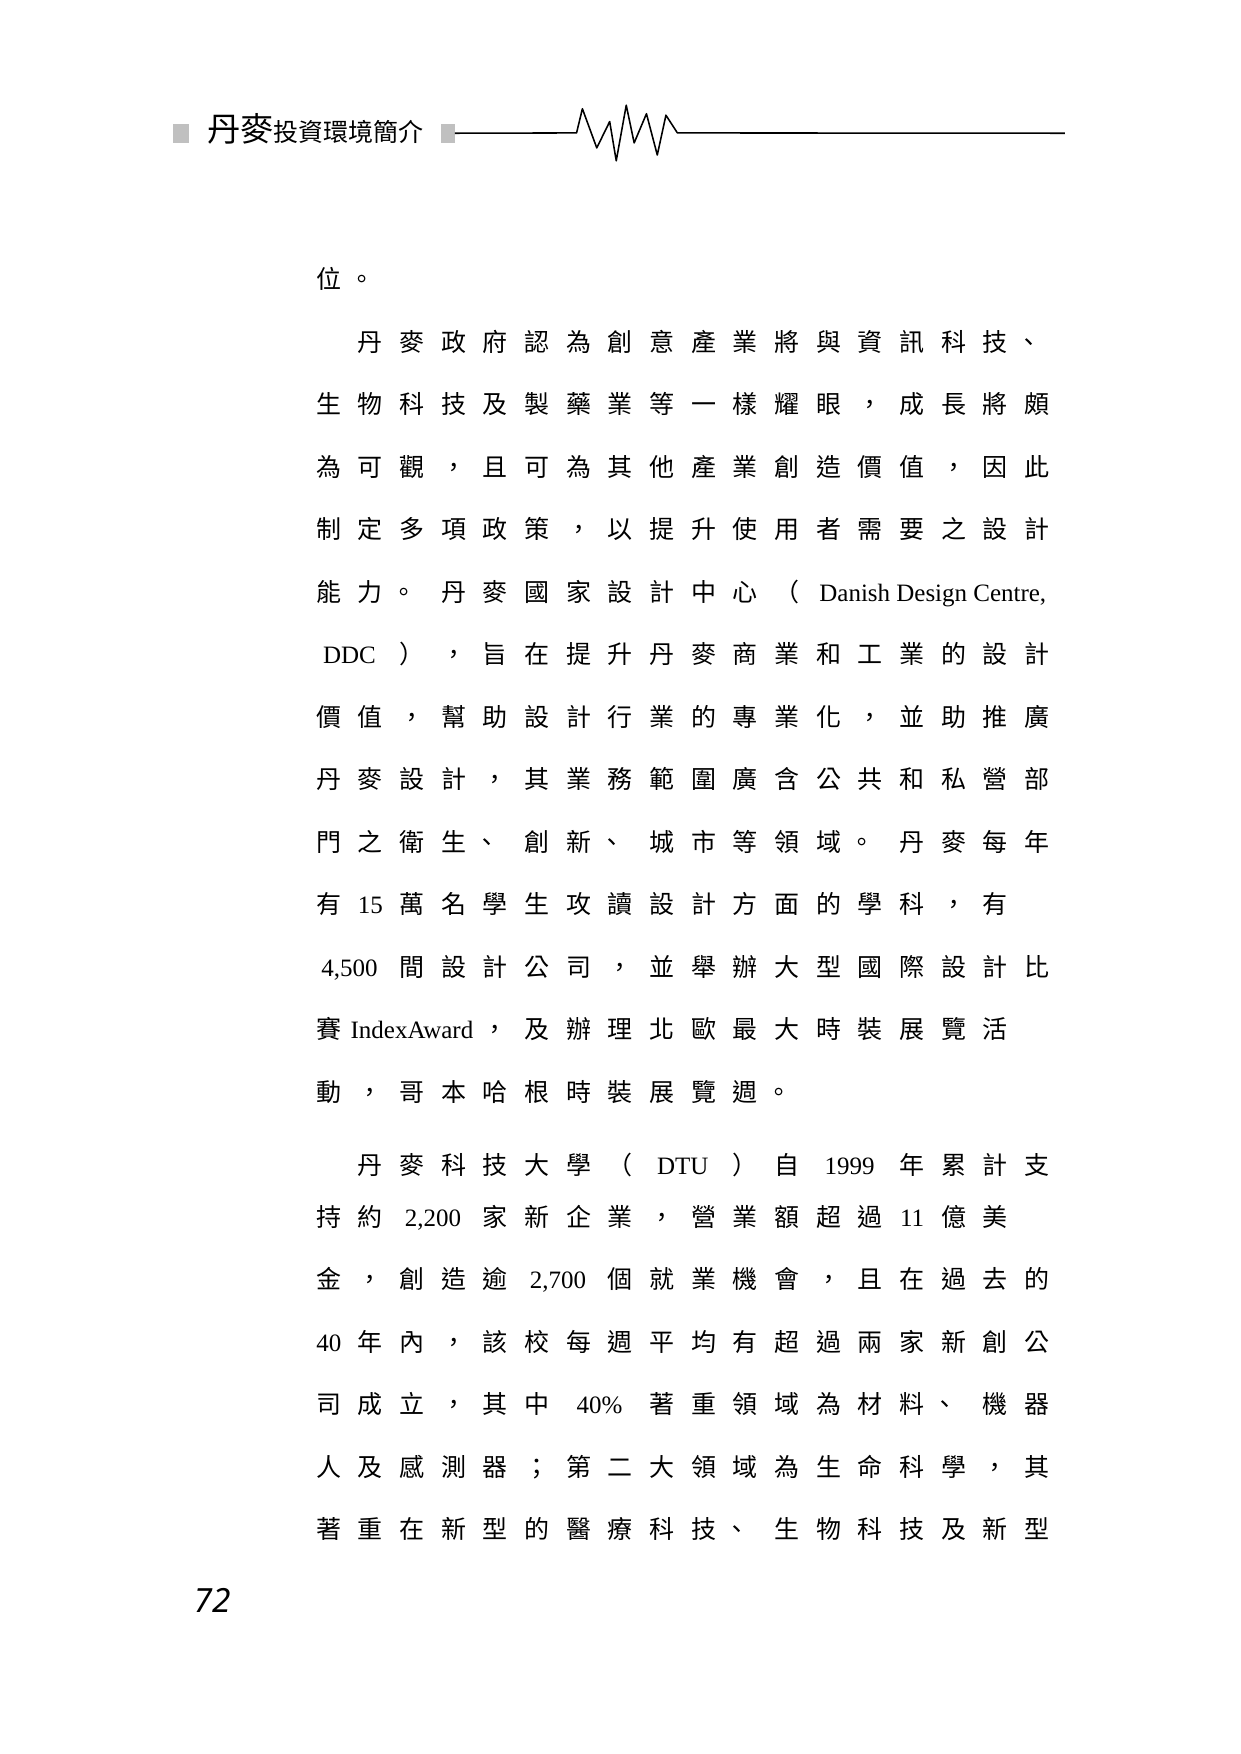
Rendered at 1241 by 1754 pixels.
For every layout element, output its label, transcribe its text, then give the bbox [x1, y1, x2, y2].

text 丹麥政府認為創意產業將與資訊科技、生物科技及製藥業等一樣耀眼，成長將頗為可觀，且可為其他產業創造價值，因此制定多項政策，以提升使用者需要之設計能力。丹麥國家設計中心（Danish Design Centre, DDC），旨在提升丹麥商業和工業的設計價值，幫助設計行業的專業化，並助推廣丹麥設計，其業務範圍廣含公共和私營部門之衛生、創新、城市等領域。丹麥每年有15萬名學生攻讀設計方面的學科，有4,500間設計公司，並舉辦大型國際設計比賽IndexAward，及辦理北歐最大時裝展覽活動，哥本哈根時裝展覽週。 [281, 299, 1058, 1111]
text 位。 [281, 236, 1058, 299]
text 丹麥科技大學（DTU）自1999年累計支持約2,200家新企業，營業額超過11億美金，創造逾2,700個就業機會，且在過去的40年內，該校每週平均有超過兩家新創公司成立，其中40%著重領域為材料、機器人及感測器；第二大領域為生命科學，其著重在新型的醫療科技、生物科技及新型 [281, 1111, 1058, 1549]
